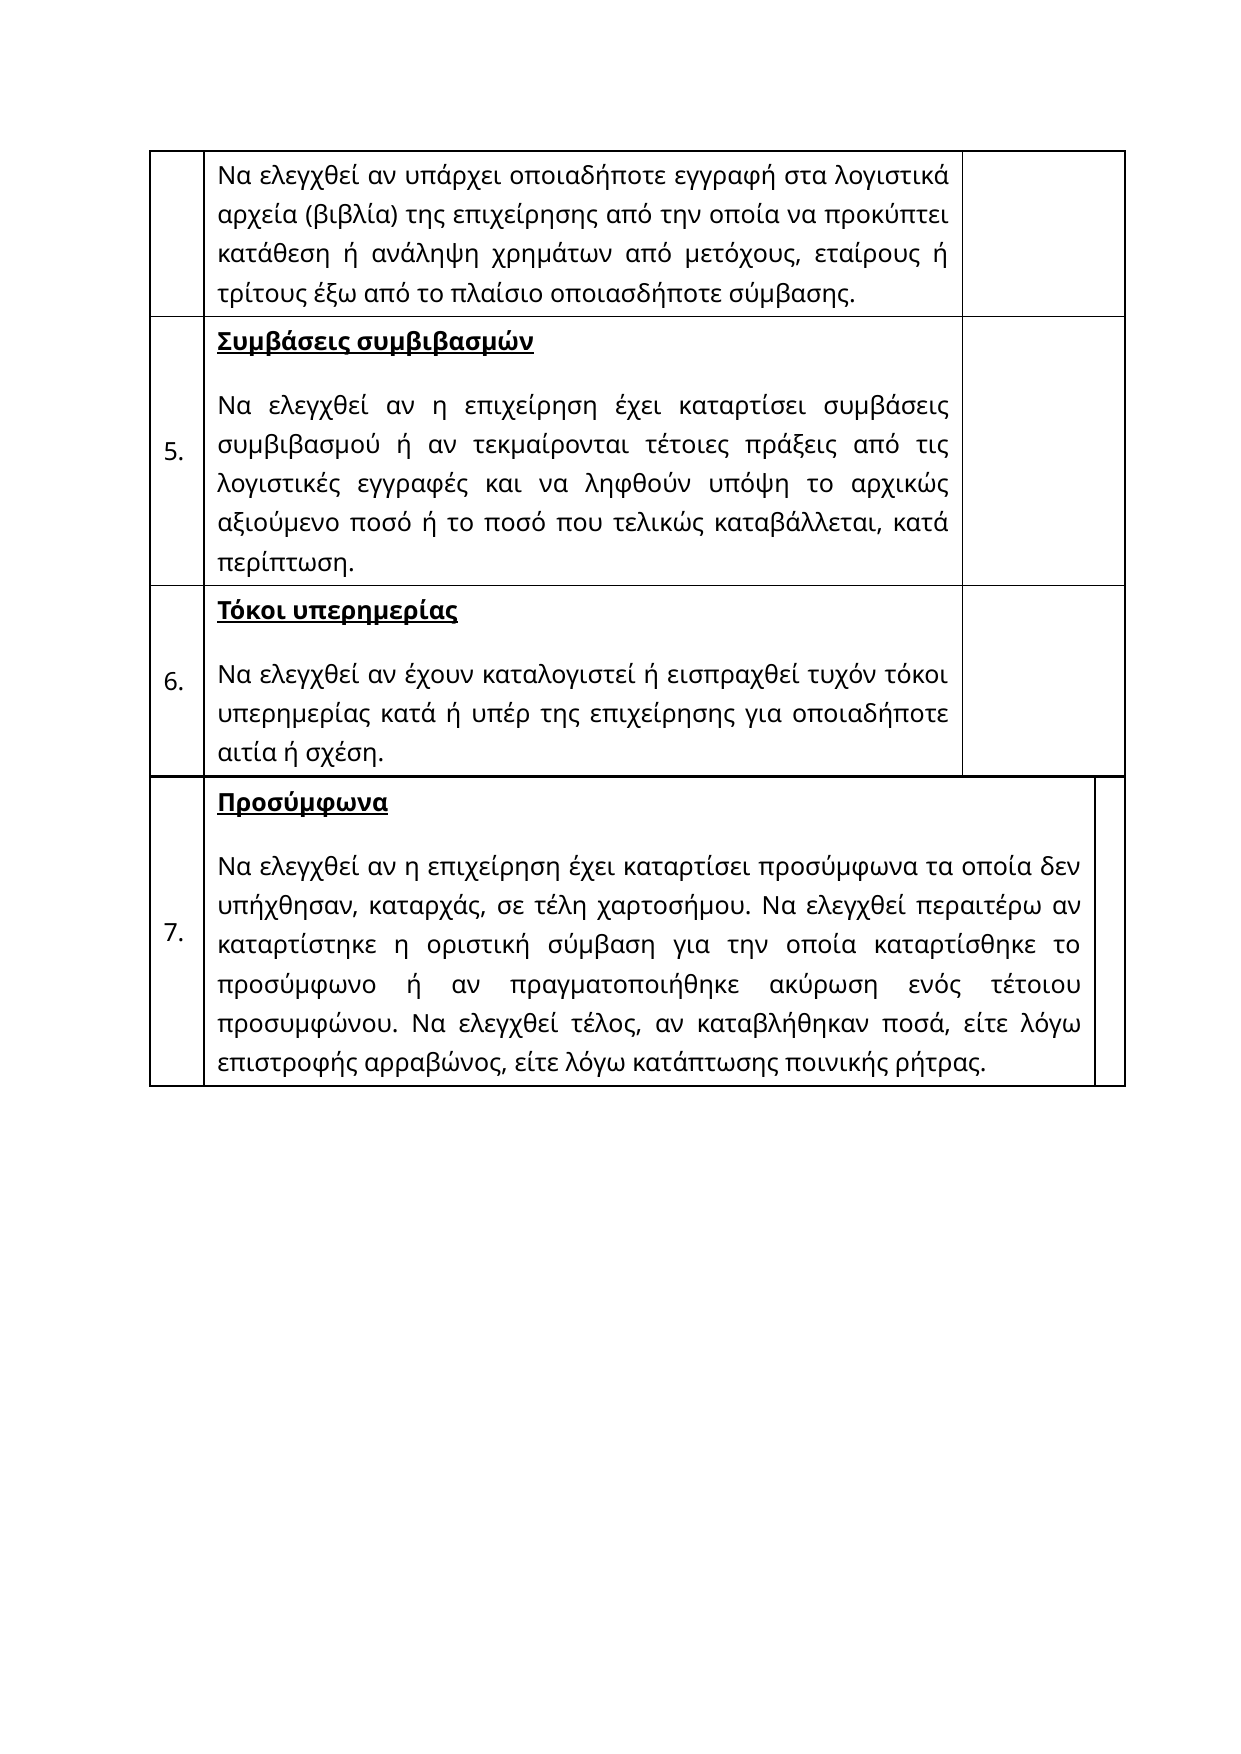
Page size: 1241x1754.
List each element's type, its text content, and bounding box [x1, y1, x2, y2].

table_cell 6. [151, 586, 203, 775]
table_cell [963, 586, 1124, 775]
table_cell [963, 152, 1124, 316]
table_header 7. [151, 778, 203, 1085]
table_cell Συμβάσεις συμβιβασμών Να ελεγχθεί αν η επιχείρηση έχει καταρτίσει συμβάσεις συμβιβασμού ή αν τεκμαίρονται τέτοιες πράξεις από τις λογιστικές εγγραφές και να ληφθούν υπόψη το αρχικώς αξιούμενο ποσό ή το ποσό που τελικώς καταβάλλεται, κατά περίπτωση. [205, 317, 962, 584]
table_header [1096, 778, 1124, 1085]
table_cell 5. [151, 317, 203, 584]
table_cell [151, 152, 203, 316]
table_cell Να ελεγχθεί αν υπάρχει οποιαδήποτε εγγραφή στα λογιστικά αρχεία (βιβλία) της επιχείρησης από την οποία να προκύπτει κατάθεση ή ανάληψη χρημάτων από μετόχους, εταίρους ή τρίτους έξω από το πλαίσιο οποιασδήποτε σύμβασης. [205, 152, 962, 316]
table_cell Τόκοι υπερημερίας Να ελεγχθεί αν έχουν καταλογιστεί ή εισπραχθεί τυχόν τόκοι υπερημερίας κατά ή υπέρ της επιχείρησης για οποιαδήποτε αιτία ή σχέση. [205, 586, 962, 775]
table_header Προσύμφωνα Να ελεγχθεί αν η επιχείρηση έχει καταρτίσει προσύμφωνα τα οποία δεν υπήχθησαν, καταρχάς, σε τέλη χαρτοσήμου. Να ελεγχθεί περαιτέρω αν καταρτίστηκε η οριστική σύμβαση για την οποία καταρτίσθηκε το προσύμφωνο ή αν πραγματοποιήθηκε ακύρωση ενός τέτοιου προσυμφώνου. Να ελεγχθεί τέλος, αν καταβλήθηκαν ποσά, είτε λόγω επιστροφής αρραβώνος, είτε λόγω κατάπτωσης ποινικής ρήτρας. [205, 778, 1094, 1085]
table_cell [963, 317, 1124, 584]
